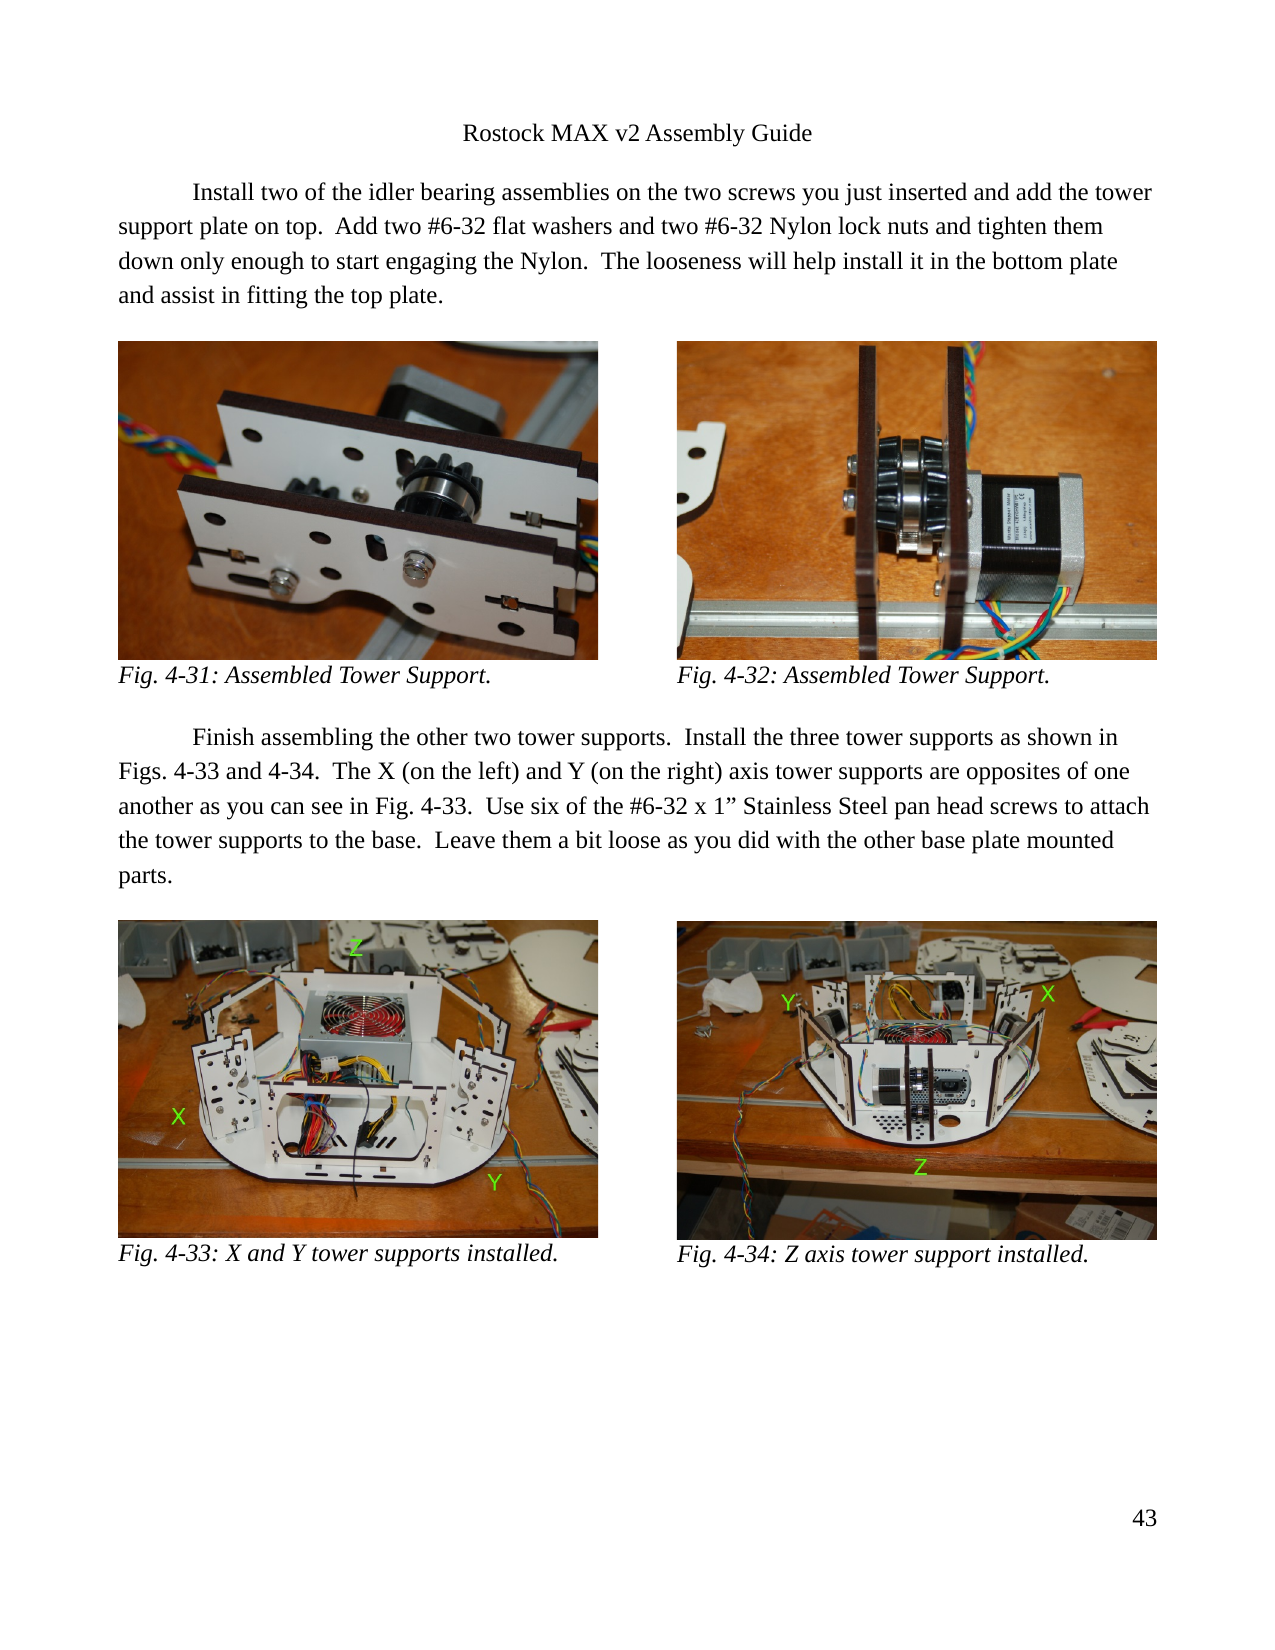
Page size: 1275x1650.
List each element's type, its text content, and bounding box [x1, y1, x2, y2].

picture [118, 920, 599, 1238]
text Fig. 4-32: Assembled Tower Support. [677, 660, 1157, 689]
picture [118, 341, 599, 660]
picture [676, 341, 1157, 660]
text Finish assembling the other two tower supports. Install the three tower supports as shown in Figs. 4-33 and 4-34. The X (on the left) and Y (on the right) axis tower supports are opposites of one another as you can see in Fig. 4-33. Use six of the #6-32 x 1” Stainless Steel pan head screws to attach the tower supports to the base. Leave them a bit loose as you did with the other base plate mounted parts. [118, 722, 1157, 888]
text Fig. 4-34: Z axis tower support installed. [677, 1240, 1157, 1268]
text Fig. 4-33: X and Y tower supports installed. [118, 1238, 598, 1267]
picture [676, 921, 1157, 1240]
text Install two of the idler bearing assemblies on the two screws you just inserted and add the tower support plate on top. Add two #6-32 flat washers and two #6-32 Nylon lock nuts and tighten them down only enough to start engaging the Nylon. The looseness will help install it in the bottom plate and assist in fitting the top plate. [118, 177, 1157, 309]
text Fig. 4-31: Assembled Tower Support. [118, 660, 598, 689]
